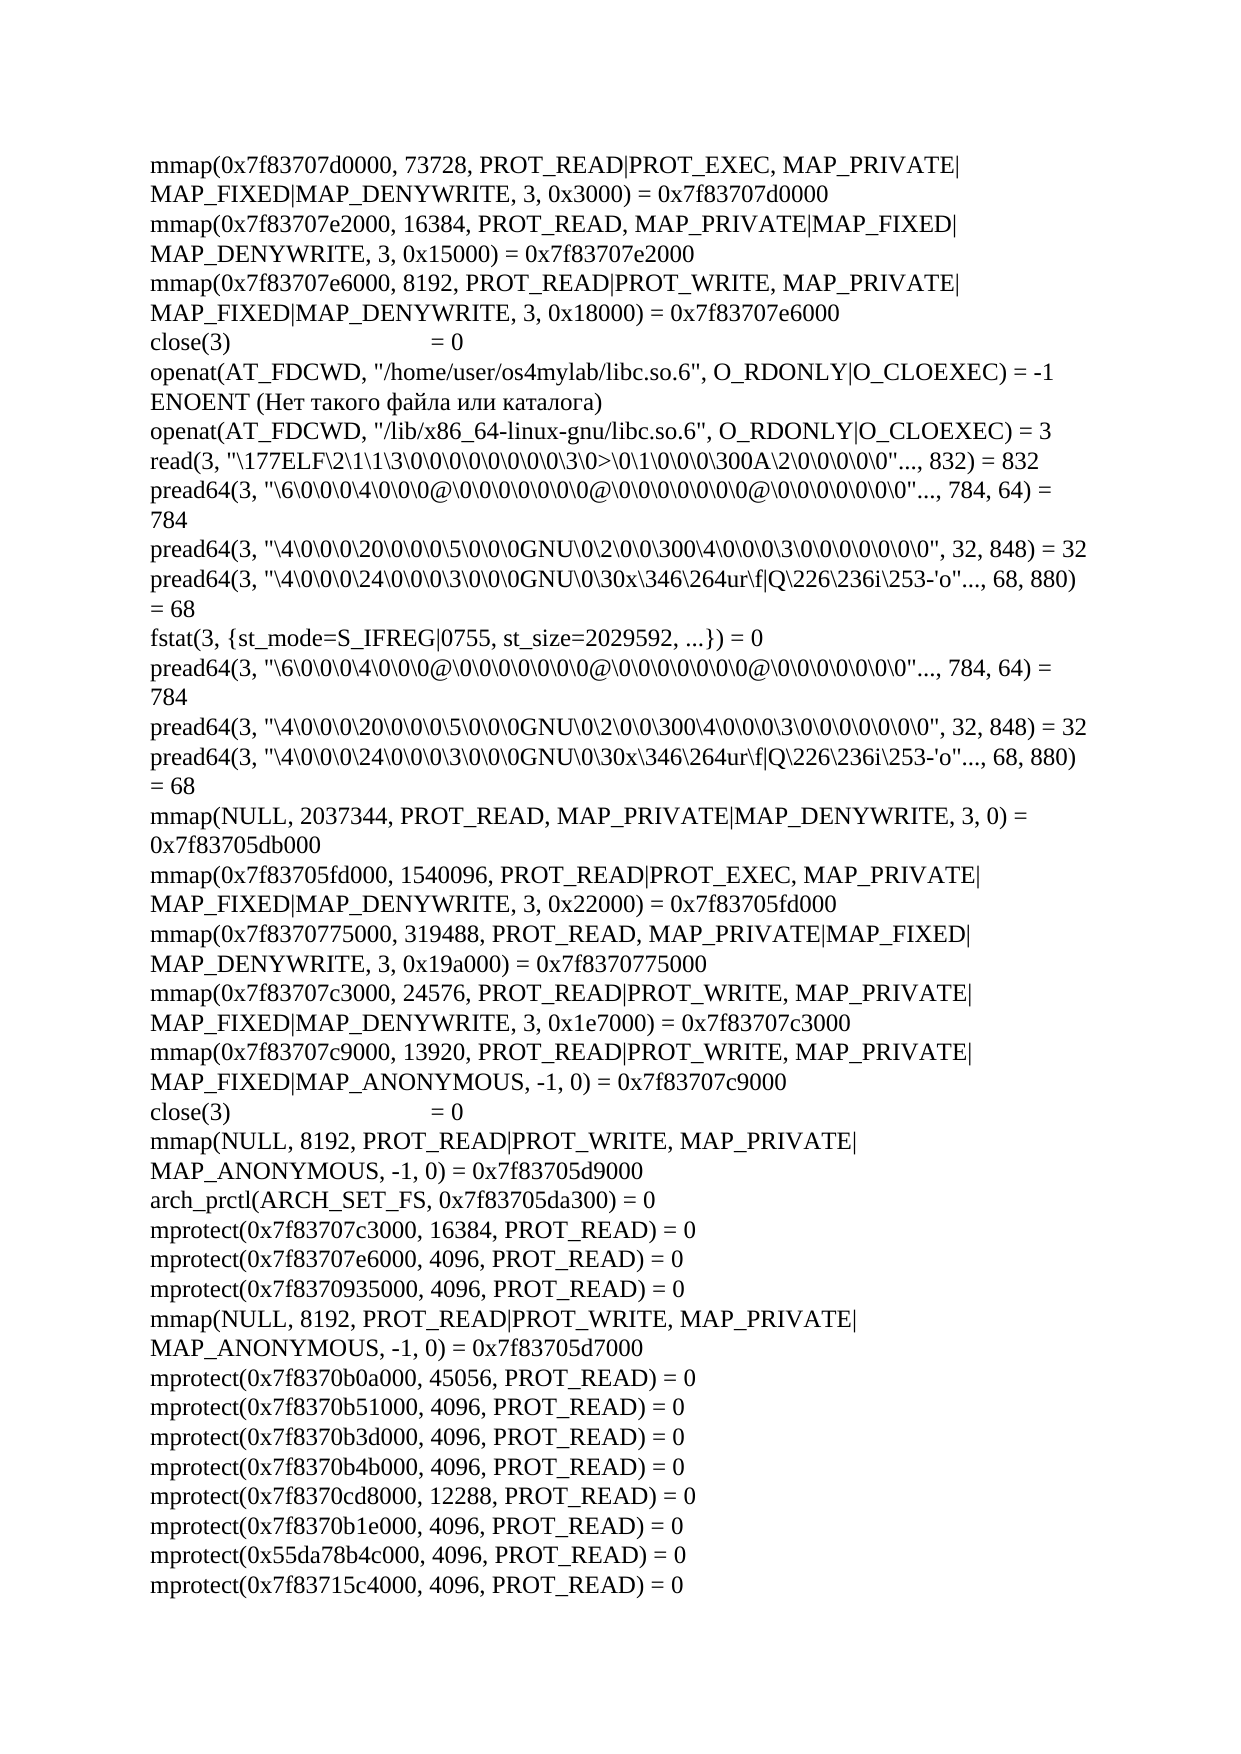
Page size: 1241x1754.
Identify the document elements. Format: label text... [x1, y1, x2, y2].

text mprotect(0x55da78b4c000, 4096, PROT_READ) = 0 [150, 1540, 1090, 1569]
text pread64(3, "\6\0\0\0\4\0\0\0@\0\0\0\0\0\0\0@\0\0\0\0\0\0\0@\0\0\0\0\0\0\0"..., 784, 64) = 784 [150, 475, 1090, 534]
text pread64(3, "\6\0\0\0\4\0\0\0@\0\0\0\0\0\0\0@\0\0\0\0\0\0\0@\0\0\0\0\0\0\0"..., 784, 64) = 784 [150, 653, 1090, 711]
text mprotect(0x7f8370935000, 4096, PROT_READ) = 0 [150, 1274, 1090, 1303]
text mprotect(0x7f8370b0a000, 45056, PROT_READ) = 0 [150, 1363, 1090, 1392]
text mmap(0x7f83707e2000, 16384, PROT_READ, MAP_PRIVATE|MAP_FIXED|MAP_DENYWRITE, 3, 0x15000) = 0x7f83707e2000 [150, 209, 1090, 267]
text mprotect(0x7f8370b51000, 4096, PROT_READ) = 0 [150, 1392, 1090, 1421]
text fstat(3, {st_mode=S_IFREG|0755, st_size=2029592, ...}) = 0 [150, 623, 1090, 652]
text read(3, "\177ELF\2\1\1\3\0\0\0\0\0\0\0\0\3\0>\0\1\0\0\0\300A\2\0\0\0\0\0"..., 832) = 832 [150, 446, 1090, 474]
text mprotect(0x7f83707e6000, 4096, PROT_READ) = 0 [150, 1244, 1090, 1273]
text pread64(3, "\4\0\0\0\20\0\0\0\5\0\0\0GNU\0\2\0\0\300\4\0\0\0\3\0\0\0\0\0\0\0", 32, 848) = 32 [150, 712, 1090, 741]
text mmap(NULL, 8192, PROT_READ|PROT_WRITE, MAP_PRIVATE|MAP_ANONYMOUS, -1, 0) = 0x7f83705d9000 [150, 1126, 1090, 1184]
text openat(AT_FDCWD, "/home/user/os4mylab/libc.so.6", O_RDONLY|O_CLOEXEC) = -1 ENOENT (Нет такого файла или каталога) [150, 357, 1090, 415]
text pread64(3, "\4\0\0\0\24\0\0\0\3\0\0\0GNU\0\30x\346\264ur\f|Q\226\236i\253-'o"..., 68, 880) = 68 [150, 564, 1090, 622]
text mmap(0x7f83707c3000, 24576, PROT_READ|PROT_WRITE, MAP_PRIVATE|MAP_FIXED|MAP_DENYWRITE, 3, 0x1e7000) = 0x7f83707c3000 [150, 978, 1090, 1037]
text pread64(3, "\4\0\0\0\20\0\0\0\5\0\0\0GNU\0\2\0\0\300\4\0\0\0\3\0\0\0\0\0\0\0", 32, 848) = 32 [150, 534, 1090, 563]
text openat(AT_FDCWD, "/lib/x86_64-linux-gnu/libc.so.6", O_RDONLY|O_CLOEXEC) = 3 [150, 416, 1090, 445]
text pread64(3, "\4\0\0\0\24\0\0\0\3\0\0\0GNU\0\30x\346\264ur\f|Q\226\236i\253-'o"..., 68, 880) = 68 [150, 742, 1090, 800]
text close(3) = 0 [150, 1097, 1090, 1125]
text mmap(0x7f8370775000, 319488, PROT_READ, MAP_PRIVATE|MAP_FIXED|MAP_DENYWRITE, 3, 0x19a000) = 0x7f8370775000 [150, 919, 1090, 977]
text mprotect(0x7f8370b1e000, 4096, PROT_READ) = 0 [150, 1511, 1090, 1539]
text mprotect(0x7f8370cd8000, 12288, PROT_READ) = 0 [150, 1481, 1090, 1510]
text mmap(0x7f83705fd000, 1540096, PROT_READ|PROT_EXEC, MAP_PRIVATE|MAP_FIXED|MAP_DENYWRITE, 3, 0x22000) = 0x7f83705fd000 [150, 860, 1090, 918]
text mprotect(0x7f83707c3000, 16384, PROT_READ) = 0 [150, 1215, 1090, 1244]
text mprotect(0x7f8370b3d000, 4096, PROT_READ) = 0 [150, 1422, 1090, 1451]
text mmap(0x7f83707c9000, 13920, PROT_READ|PROT_WRITE, MAP_PRIVATE|MAP_FIXED|MAP_ANONYMOUS, -1, 0) = 0x7f83707c9000 [150, 1037, 1090, 1096]
text mmap(NULL, 2037344, PROT_READ, MAP_PRIVATE|MAP_DENYWRITE, 3, 0) = 0x7f83705db000 [150, 801, 1090, 859]
text mmap(NULL, 8192, PROT_READ|PROT_WRITE, MAP_PRIVATE|MAP_ANONYMOUS, -1, 0) = 0x7f83705d7000 [150, 1304, 1090, 1362]
text mprotect(0x7f83715c4000, 4096, PROT_READ) = 0 [150, 1570, 1090, 1599]
text mprotect(0x7f8370b4b000, 4096, PROT_READ) = 0 [150, 1452, 1090, 1480]
text close(3) = 0 [150, 327, 1090, 356]
text mmap(0x7f83707e6000, 8192, PROT_READ|PROT_WRITE, MAP_PRIVATE|MAP_FIXED|MAP_DENYWRITE, 3, 0x18000) = 0x7f83707e6000 [150, 268, 1090, 327]
text arch_prctl(ARCH_SET_FS, 0x7f83705da300) = 0 [150, 1185, 1090, 1214]
text mmap(0x7f83707d0000, 73728, PROT_READ|PROT_EXEC, MAP_PRIVATE|MAP_FIXED|MAP_DENYWRITE, 3, 0x3000) = 0x7f83707d0000 [150, 150, 1090, 208]
